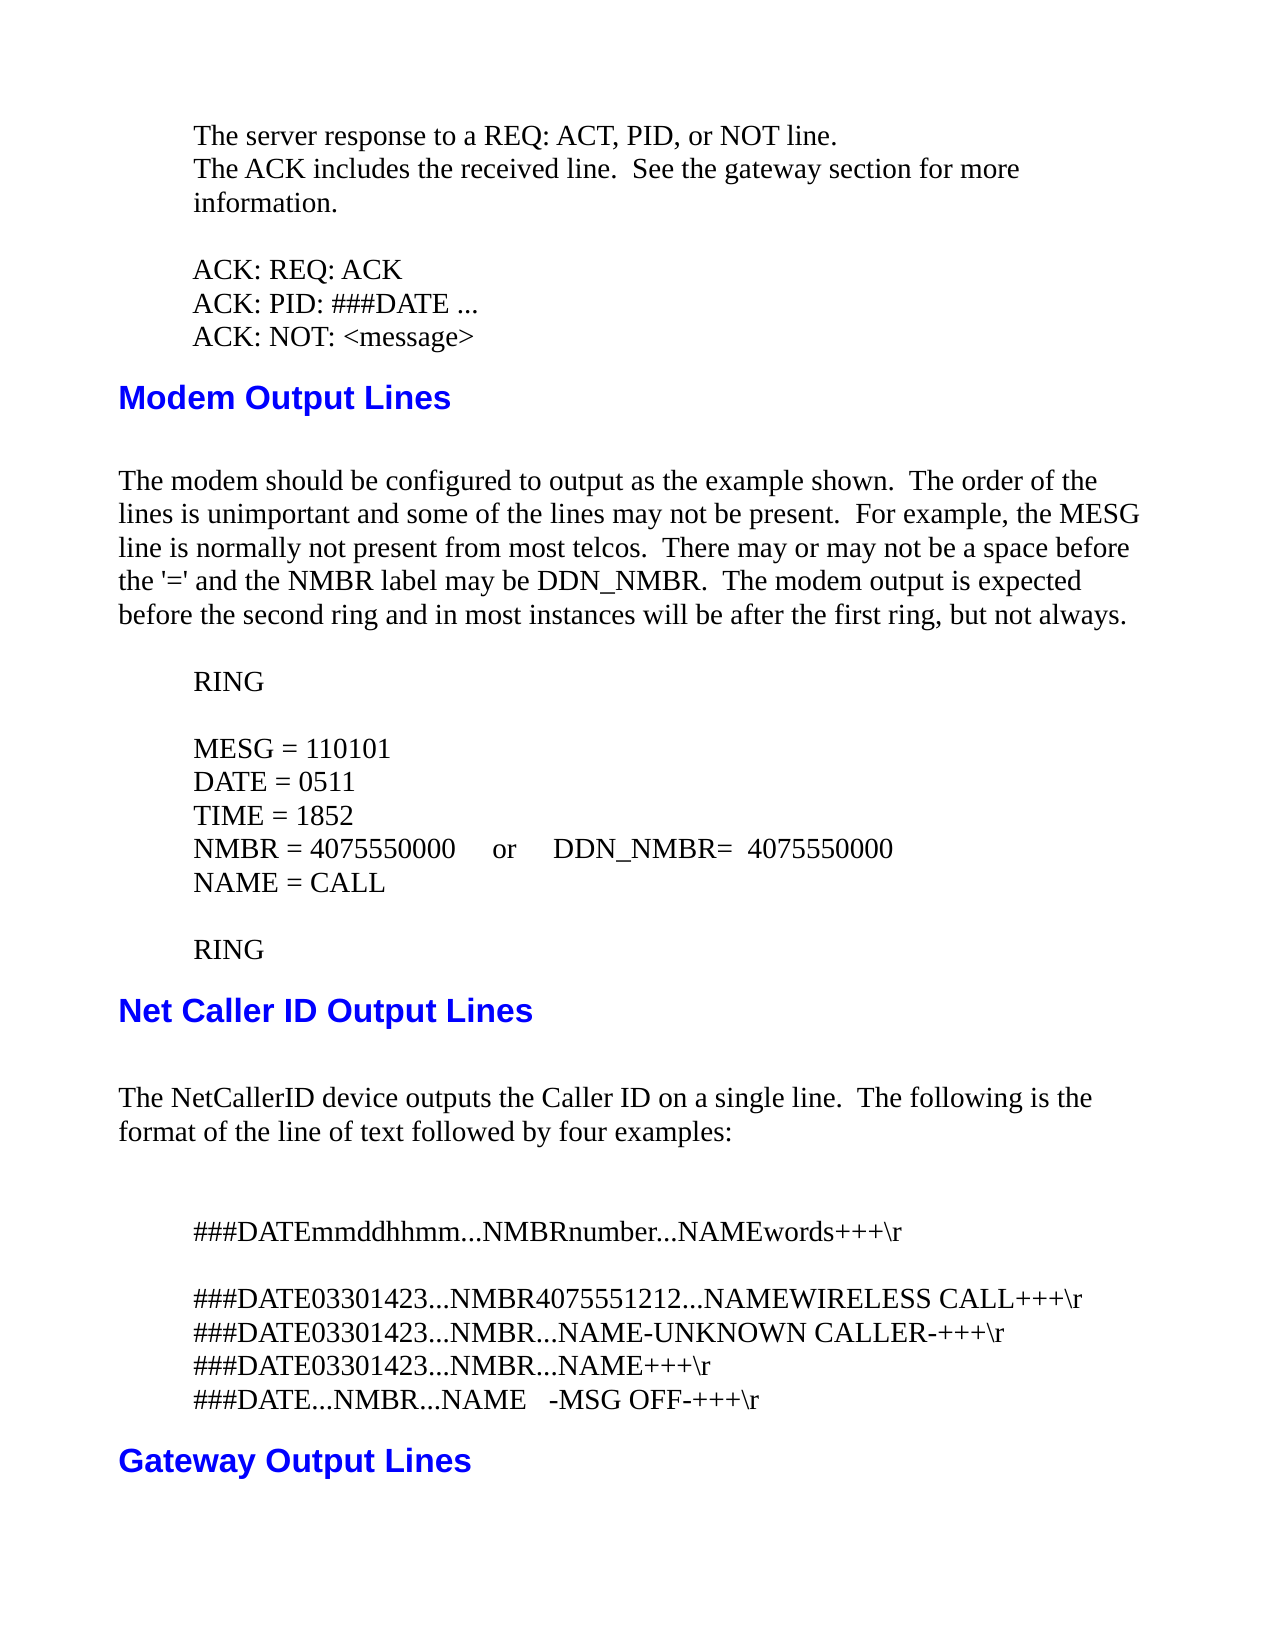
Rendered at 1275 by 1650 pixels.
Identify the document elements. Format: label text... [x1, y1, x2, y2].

list RING [156, 664, 1157, 697]
text ACK: PID: ###DATE ... [192, 286, 1157, 319]
subtitle Net Caller ID Output Lines [118, 991, 1157, 1029]
list ###DATE...NMBR...NAME -MSG OFF-+++\r [156, 1382, 1157, 1416]
text ACK: NOT: <message> [192, 319, 1157, 353]
list ###DATE03301423...NMBR...NAME-UNKNOWN CALLER-+++\r [156, 1315, 1157, 1348]
list RING [156, 932, 1157, 966]
list MESG = 110101 [156, 731, 1157, 764]
list The server response to a REQ: ACT, PID, or NOT line. [156, 118, 1157, 152]
list NMBR = 4075550000 or DDN_NMBR= 4075550000 [156, 832, 1157, 865]
list ###DATEmmddhhmm...NMBRnumber...NAMEwords+++\r [156, 1214, 1157, 1248]
text The NetCallerID device outputs the Caller ID on a single line. The following is the format of the line of text followed by four examples: [118, 1080, 1157, 1147]
list ###DATE03301423...NMBR4075551212...NAMEWIRELESS CALL+++\r [156, 1281, 1157, 1315]
list TIME = 1852 [156, 798, 1157, 832]
subtitle Gateway Output Lines [118, 1441, 1157, 1479]
subtitle Modem Output Lines [118, 378, 1157, 417]
text The modem should be configured to output as the example shown. The order of the lines is unimportant and some of the lines may not be present. For example, the MESG line is normally not present from most telcos. There may or may not be a space before the '=' and the NMBR label may be DDN_NMBR. The modem output is expected before the second ring and in most instances will be after the first ring, but not always. [118, 463, 1157, 664]
list The ACK includes the received line. See the gateway section for more information. [156, 152, 1157, 219]
list ###DATE03301423...NMBR...NAME+++\r [156, 1348, 1157, 1382]
list NAME = CALL [156, 865, 1157, 899]
list DATE = 0511 [156, 764, 1157, 798]
text ACK: REQ: ACK [192, 252, 1157, 286]
